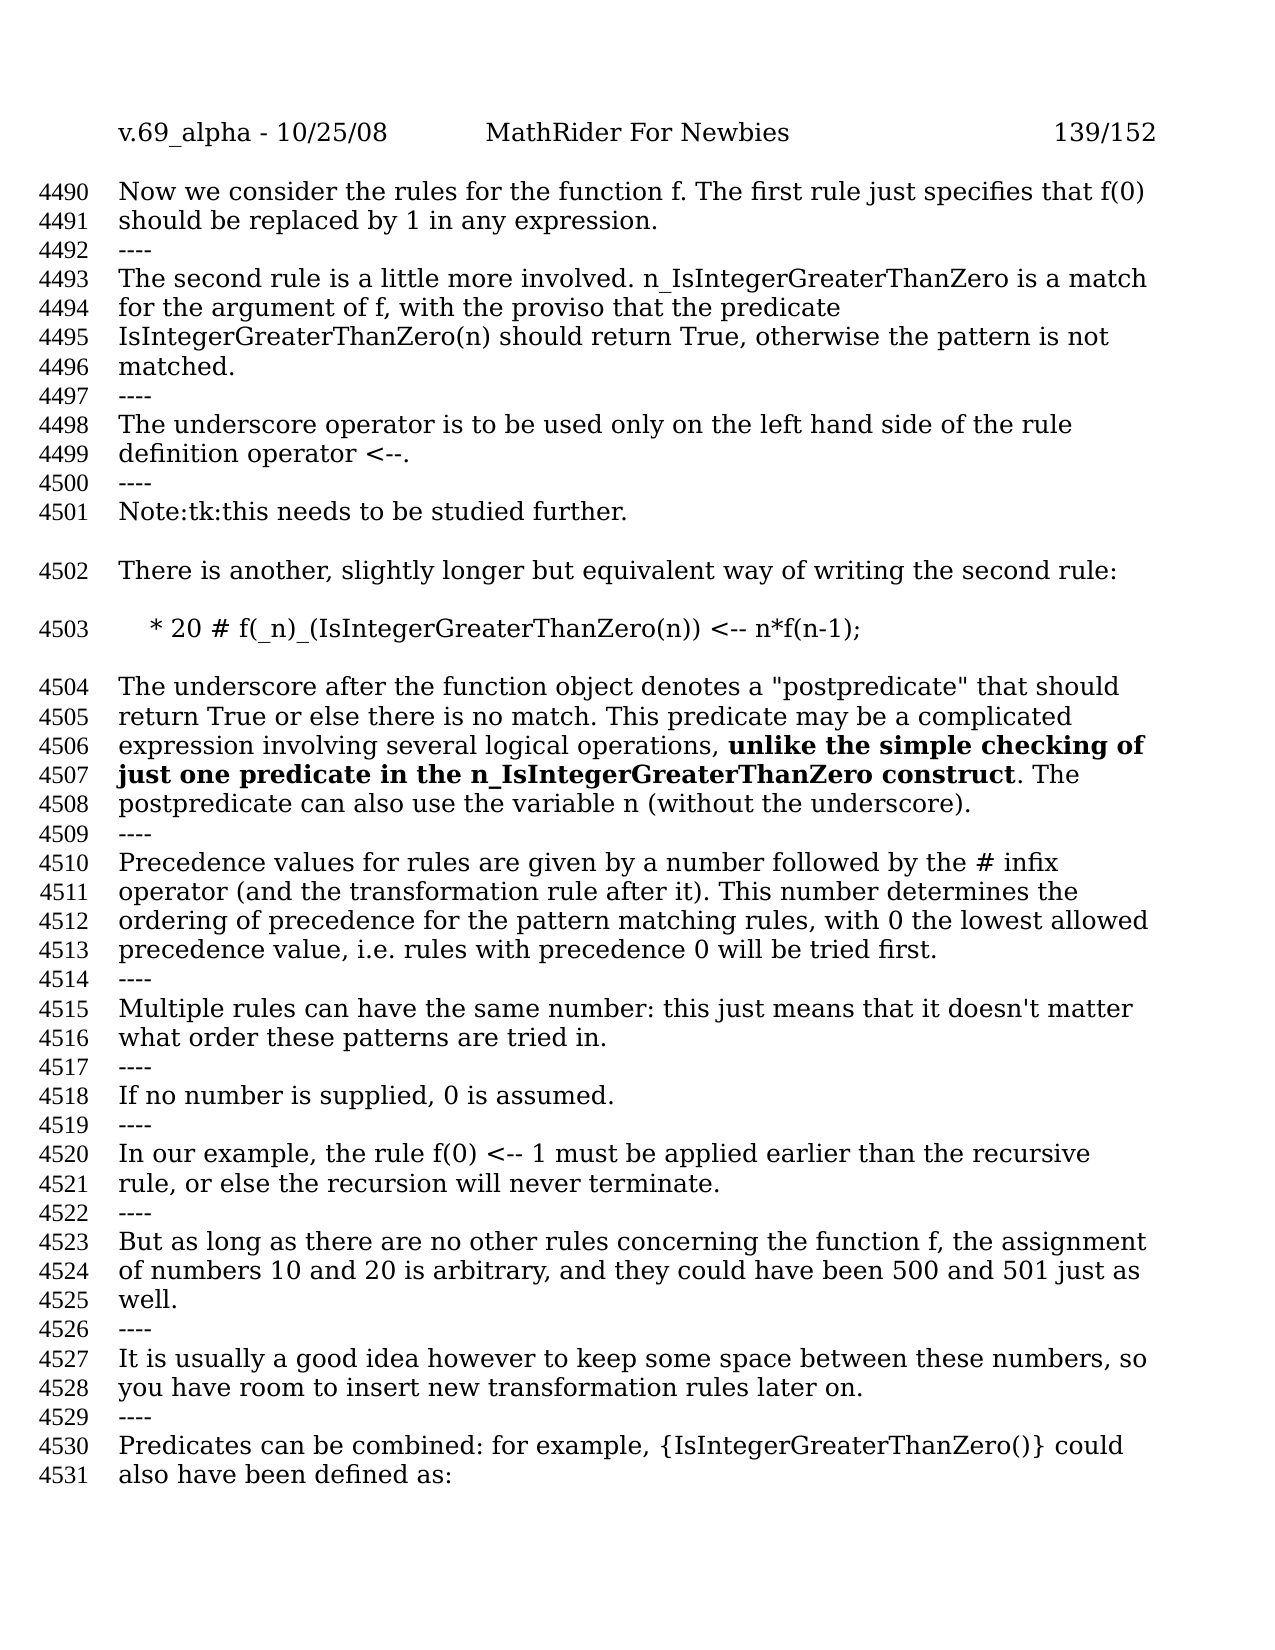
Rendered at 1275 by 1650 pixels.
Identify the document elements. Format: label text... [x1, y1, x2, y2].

text Note:tk:this needs to be studied further. [118, 498, 1157, 527]
text If no number is supplied, 0 is assumed. [118, 1081, 1157, 1111]
text Precedence values for rules are given by a number followed by the # infix operator (and the transformation rule after it). This number determines the ordering of precedence for the pattern matching rules, with 0 the lowest allowed precedence value, i.e. rules with precedence 0 will be tried first. [118, 848, 1157, 965]
text The second rule is a little more involved. n_IsIntegerGreaterThanZero is a match for the argument of f, with the proviso that the predicate IsIntegerGreaterThanZero(n) should return True, otherwise the pattern is not matched. [118, 264, 1157, 381]
text ---- [118, 468, 1157, 498]
text It is usually a good idea however to keep some space between these numbers, so you have room to insert new transformation rules later on. [118, 1344, 1157, 1402]
text ---- [118, 1111, 1157, 1140]
text But as long as there are no other rules concerning the function f, the assignment of numbers 10 and 20 is arbitrary, and they could have been 500 and 501 just as well. [118, 1227, 1157, 1315]
text There is another, slightly longer but equivalent way of writing the second rule: [118, 556, 1157, 585]
text ---- [118, 381, 1157, 410]
text ---- [118, 235, 1157, 264]
text Now we consider the rules for the function f. The first rule just specifies that f(0) should be replaced by 1 in any expression. [118, 177, 1157, 235]
text ---- [118, 819, 1157, 848]
text The underscore after the function object denotes a "postpredicate" that should return True or else there is no match. This predicate may be a complicated expression involving several logical operations, unlike the simple checking of just one predicate in the n_IsIntegerGreaterThanZero construct. The postpredicate can also use the variable n (without the underscore). [118, 673, 1157, 819]
text In our example, the rule f(0) <-- 1 must be applied earlier than the recursive rule, or else the recursion will never terminate. [118, 1140, 1157, 1198]
text Predicates can be combined: for example, {IsIntegerGreaterThanZero()} could also have been defined as: [118, 1431, 1157, 1490]
text ---- [118, 965, 1157, 994]
text The underscore operator is to be used only on the left hand side of the rule definition operator <--. [118, 410, 1157, 468]
text ---- [118, 1315, 1157, 1344]
text Multiple rules can have the same number: this just means that it doesn't matter what order these patterns are tried in. [118, 994, 1157, 1052]
text ---- [118, 1052, 1157, 1081]
text ---- [118, 1198, 1157, 1227]
text * 20 # f(_n)_(IsIntegerGreaterThanZero(n)) <-- n*f(n-1); [118, 614, 1157, 643]
text ---- [118, 1402, 1157, 1431]
